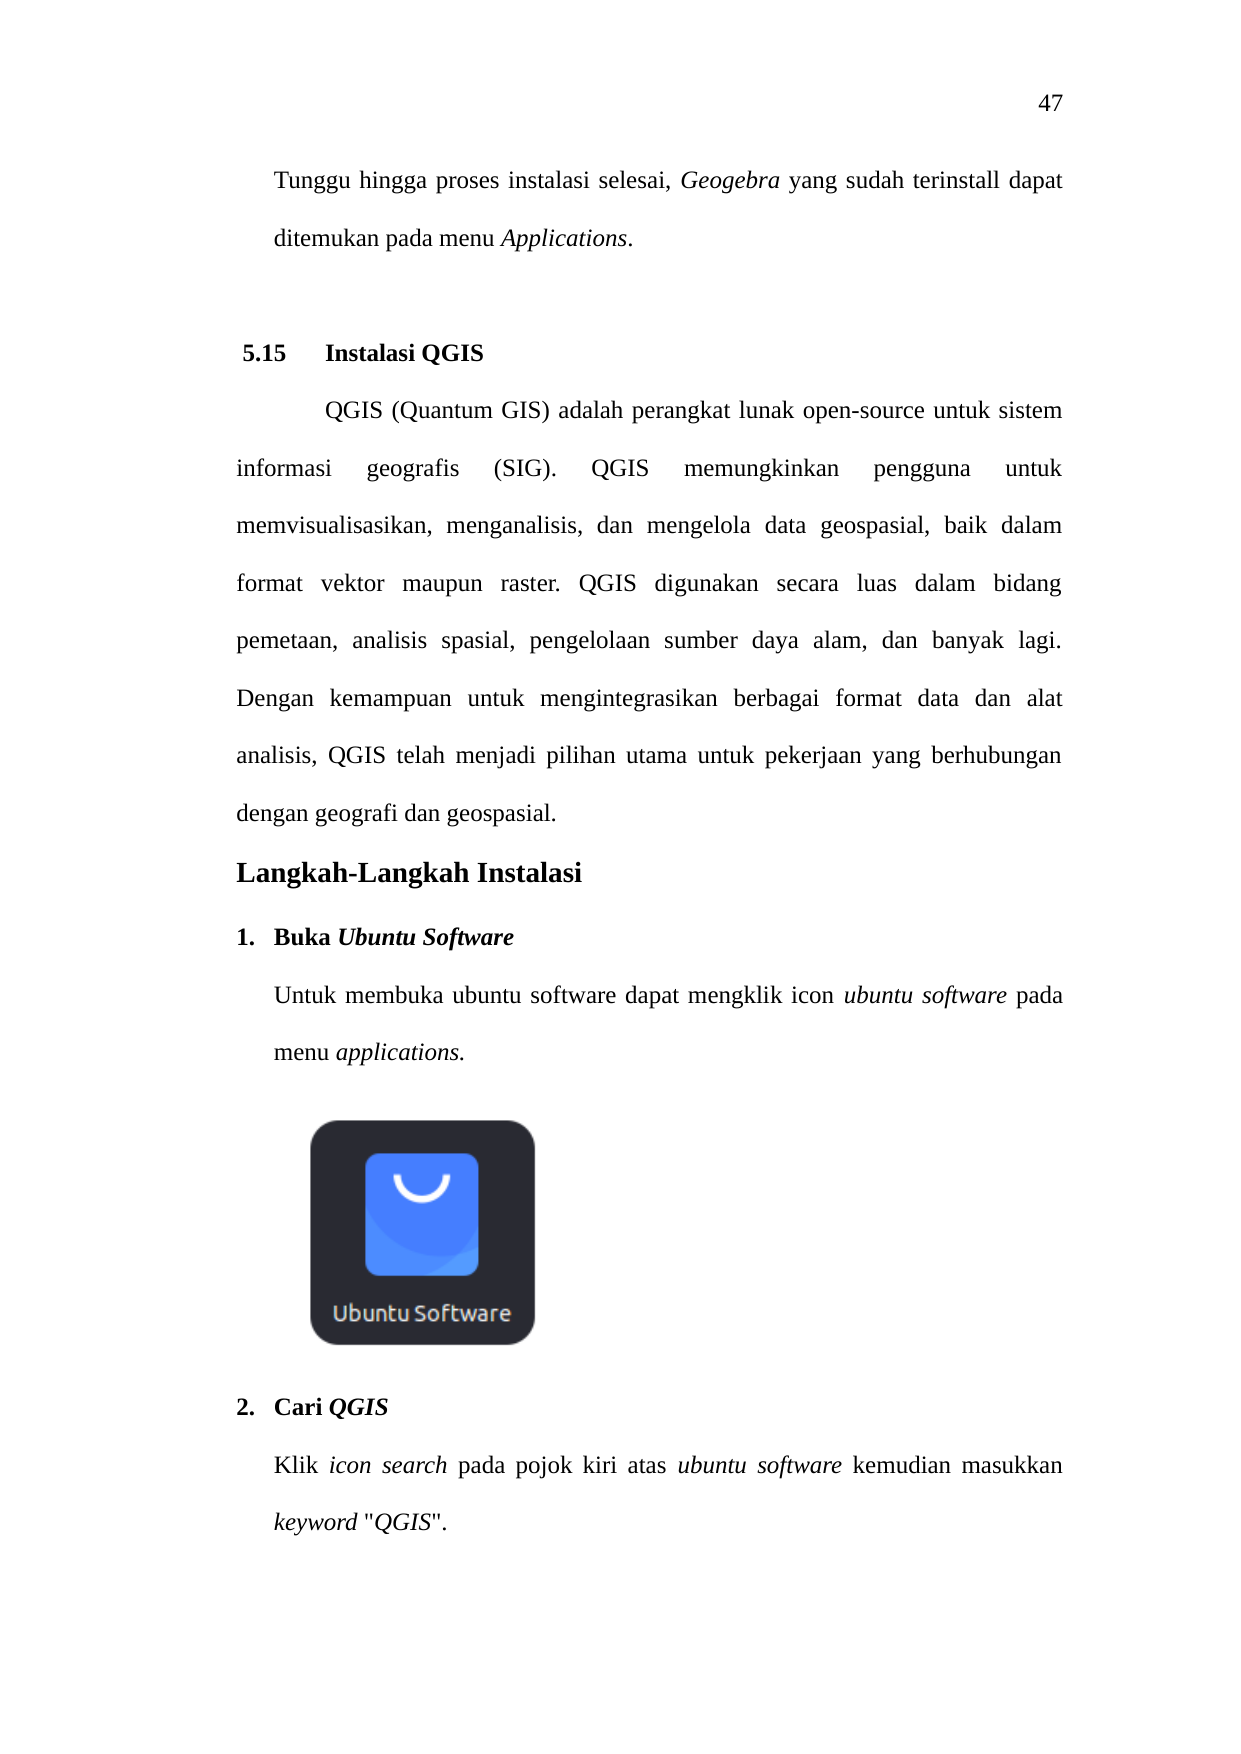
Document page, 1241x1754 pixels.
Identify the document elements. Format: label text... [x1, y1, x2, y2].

list Cari QGIS [236, 1392, 1063, 1421]
list Buka Ubuntu Software [236, 922, 1063, 951]
picture [273, 1095, 576, 1364]
text Langkah-Langkah Instalasi [236, 855, 1063, 889]
text QGIS (Quantum GIS) adalah perangkat lunak open-source untuk sistem informasi geografis (SIG). QGIS memungkinkan pengguna untuk memvisualisasikan, menganalisis, dan mengelola data geospasial, baik dalam format vektor maupun raster. QGIS digunakan secara luas dalam bidang pemetaan, analisis spasial, pengelolaan sumber daya alam, dan banyak lagi. Dengan kemampuan untuk mengintegrasikan berbagai format data dan alat analisis, QGIS telah menjadi pilihan utama untuk pekerjaan yang berhubungan dengan geografi dan geospasial. [236, 395, 1063, 827]
list Klik icon search pada pojok kiri atas ubuntu software kemudian masukkan keyword "QGIS". [236, 1450, 1063, 1536]
list Tunggu hingga proses instalasi selesai, Geogebra yang sudah terinstall dapat ditemukan pada menu Applications. [236, 165, 1063, 252]
list Untuk membuka ubuntu software dapat mengklik icon ubuntu software pada menu applications. [236, 980, 1063, 1066]
subtitle Instalasi QGIS [236, 338, 1063, 367]
